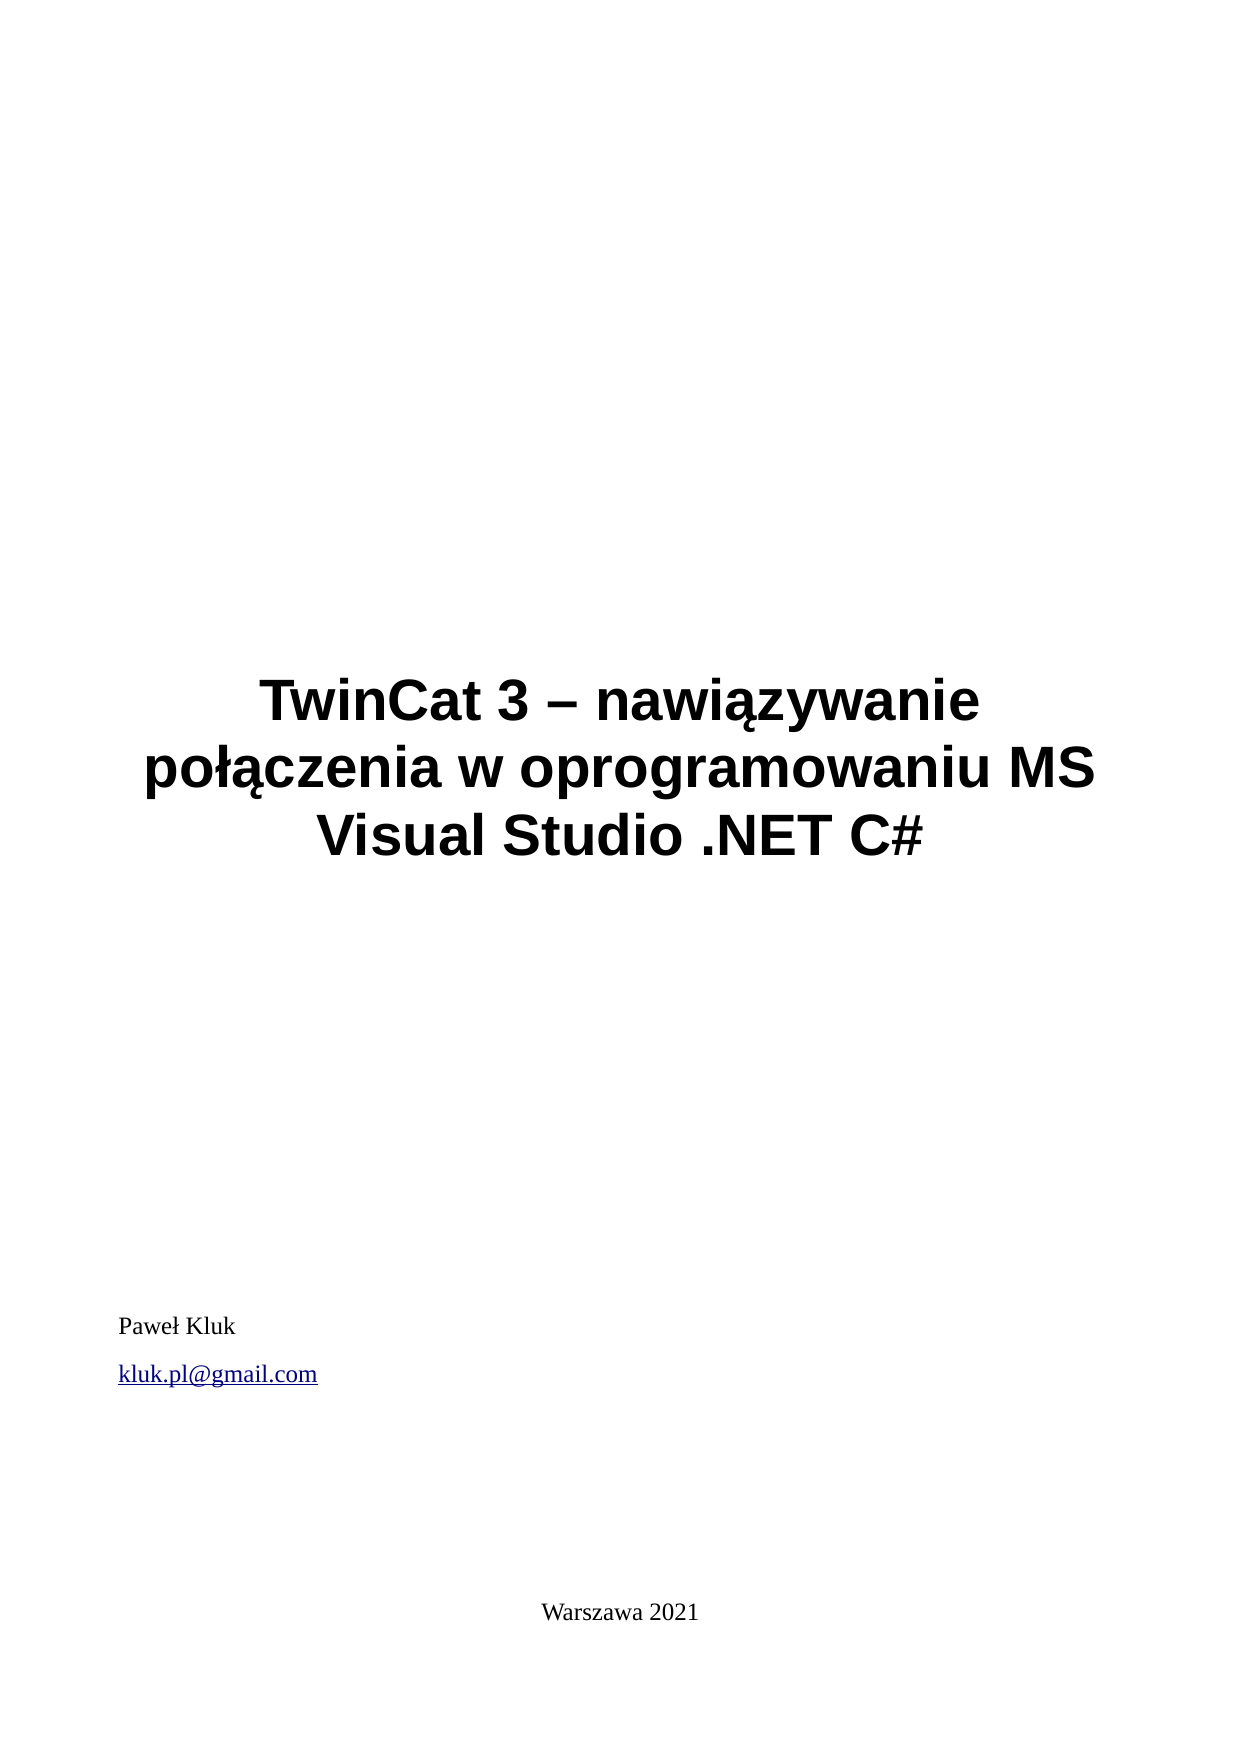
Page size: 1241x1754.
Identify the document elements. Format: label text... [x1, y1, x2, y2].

title TwinCat 3 – nawiązywanie połączenia w oprogramowaniu MS Visual Studio .NET C# [118, 666, 1122, 867]
text kluk.pl@gmail.com [118, 1359, 1122, 1387]
text Warszawa 2021 [118, 1597, 1122, 1625]
text Paweł Kluk [118, 1311, 1122, 1340]
